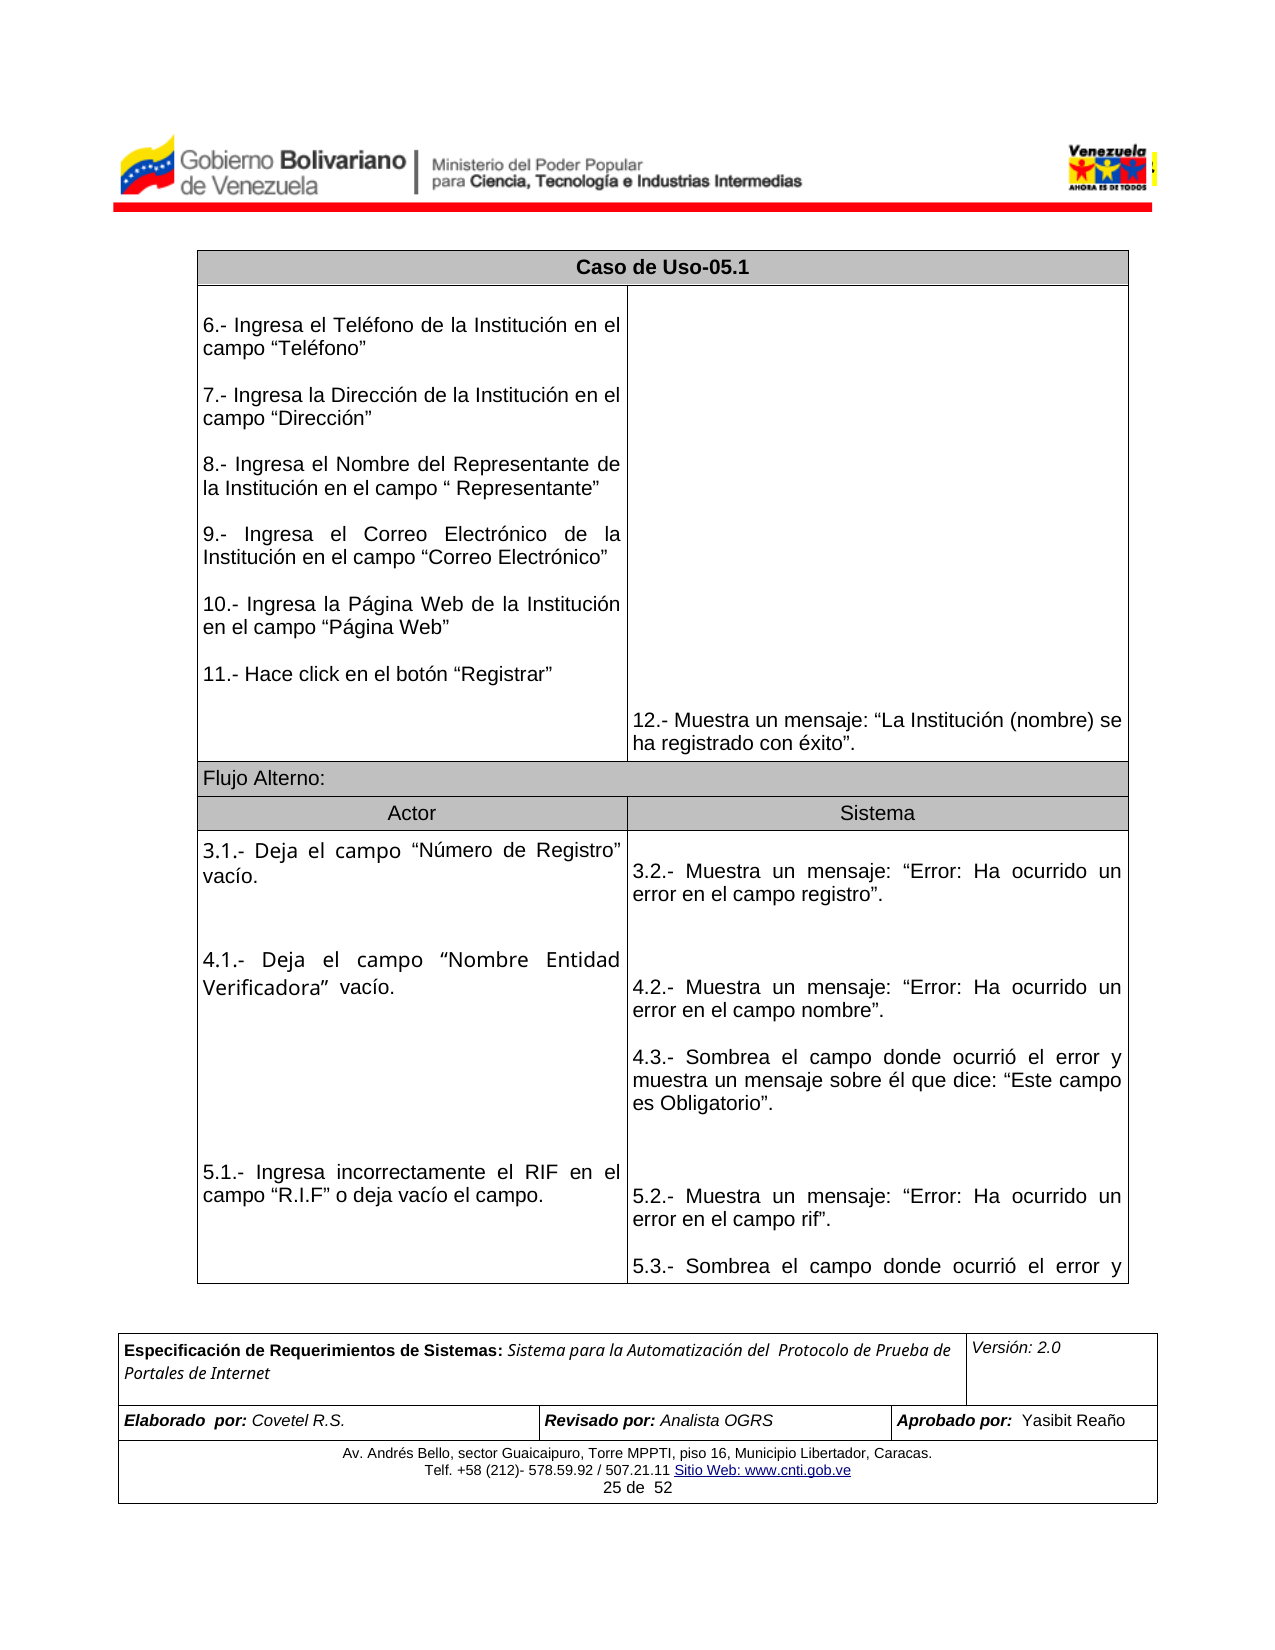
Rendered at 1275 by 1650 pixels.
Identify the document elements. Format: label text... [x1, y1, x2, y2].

table_cell 6.- Ingresa el Teléfono de la Institución en el campo “Teléfono” 7.- Ingresa la Dirección de la Institución en el campo “Dirección” 8.- Ingresa el Nombre del Representante de la Institución en el campo “ Representante” 9.- Ingresa el Correo Electrónico de la Institución en el campo “Correo Electrónico” 10.- Ingresa la Página Web de la Institución en el campo “Página Web” 11.- Hace click en el botón “Registrar” [198, 286, 627, 761]
table_header Caso de Uso-05.1 [198, 251, 1128, 284]
table_cell 3.1.- Deja el campo “Número de Registro” vacío. 4.1.- Deja el campo “Nombre Entidad Verificadora” vacío. 5.1.- Ingresa incorrectamente el RIF en el campo “R.I.F” o deja vacío el campo. [198, 831, 627, 1283]
table_cell Flujo Alterno: [198, 762, 1128, 796]
table_cell 12.- Muestra un mensaje: “La Institución (nombre) se ha registrado con éxito”. [628, 286, 1128, 761]
table_cell Actor [198, 797, 627, 830]
table_cell Sistema [628, 797, 1128, 830]
table_cell 3.2.- Muestra un mensaje: “Error: Ha ocurrido un error en el campo registro”. 4.2.- Muestra un mensaje: “Error: Ha ocurrido un error en el campo nombre”. 4.3.- Sombrea el campo donde ocurrió el error y muestra un mensaje sobre él que dice: “Este campo es Obligatorio”. 5.2.- Muestra un mensaje: “Error: Ha ocurrido un error en el campo rif”. 5.3.- Sombrea el campo donde ocurrió el error y [628, 831, 1128, 1283]
picture [113, 126, 1153, 212]
